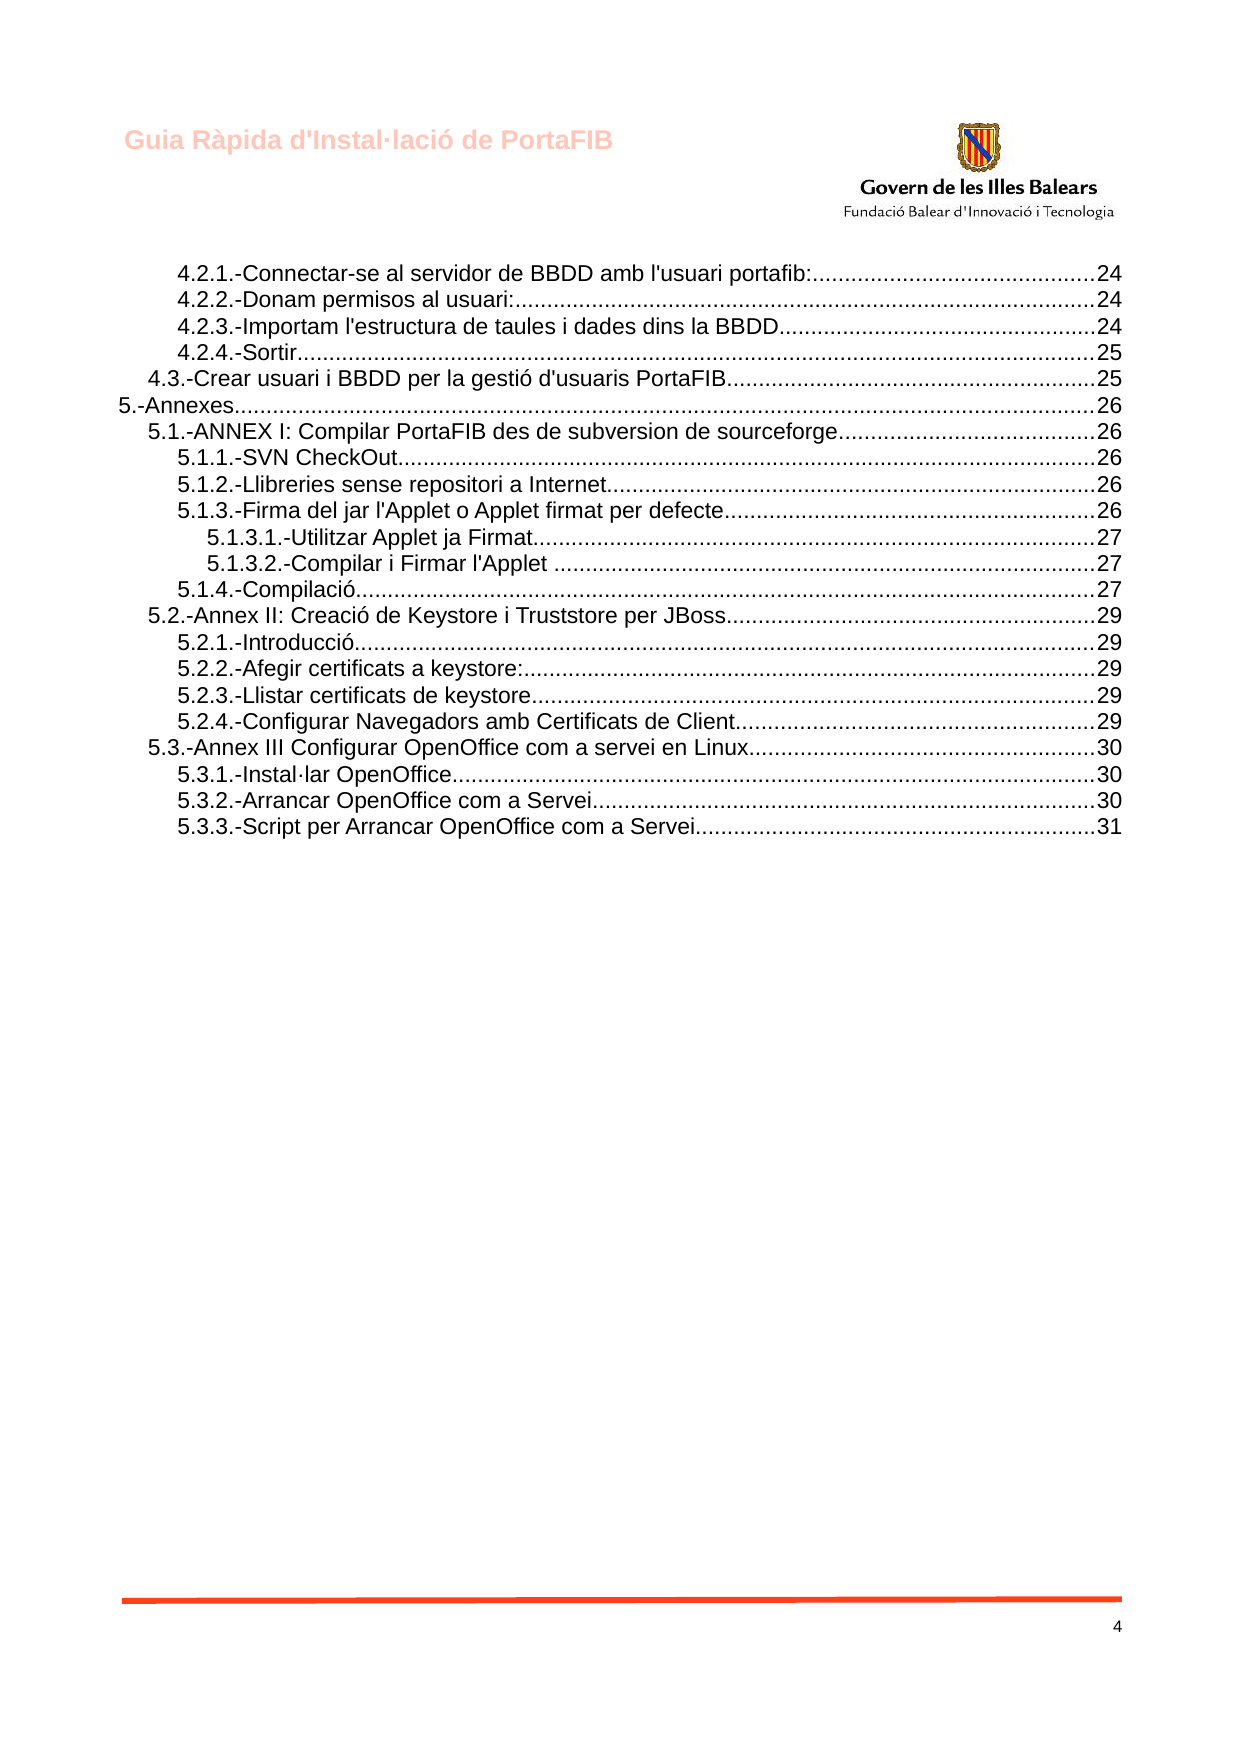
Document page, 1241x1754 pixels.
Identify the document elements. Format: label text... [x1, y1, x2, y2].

text 5.2.3.-Llistar certificats de keystore 29 [177, 682, 1122, 708]
text 5.1.3.1.-Utilitzar Applet ja Firmat 27 [207, 523, 1122, 550]
text 4.2.3.-Importam l'estructura de taules i dades dins la BBDD 24 [177, 313, 1122, 339]
picture [840, 123, 1117, 220]
text 5.3.-Annex III Configurar OpenOffice com a servei en Linux 30 [148, 734, 1122, 761]
text 5.-Annexes 26 [118, 392, 1122, 418]
text 5.1.4.-Compilació 27 [177, 576, 1122, 602]
text 5.3.3.-Script per Arrancar OpenOffice com a Servei 31 [177, 813, 1122, 840]
text 5.2.2.-Afegir certificats a keystore: 29 [177, 655, 1122, 682]
text 5.1.3.2.-Compilar i Firmar l'Applet 27 [207, 550, 1122, 576]
text 4.2.2.-Donam permisos al usuari: 24 [177, 286, 1122, 313]
text 5.1.3.-Firma del jar l'Applet o Applet firmat per defecte 26 [177, 497, 1122, 523]
text 5.3.1.-Instal·lar OpenOffice 30 [177, 761, 1122, 787]
text 5.2.1.-Introducció 29 [177, 629, 1122, 655]
text 4.3.-Crear usuari i BBDD per la gestió d'usuaris PortaFIB. 25 [148, 365, 1122, 392]
text 5.2.-Annex II: Creació de Keystore i Truststore per JBoss 29 [148, 602, 1122, 629]
text 5.1.-ANNEX I: Compilar PortaFIB des de subversion de sourceforge 26 [148, 418, 1122, 444]
text 5.2.4.-Configurar Navegadors amb Certificats de Client 29 [177, 708, 1122, 734]
text 4.2.4.-Sortir 25 [177, 339, 1122, 365]
text 5.3.2.-Arrancar OpenOffice com a Servei 30 [177, 787, 1122, 813]
text 5.1.1.-SVN CheckOut 26 [177, 444, 1122, 471]
text 4.2.1.-Connectar-se al servidor de BBDD amb l'usuari portafib: 24 [177, 260, 1122, 286]
text 5.1.2.-Llibreries sense repositori a Internet 26 [177, 471, 1122, 497]
